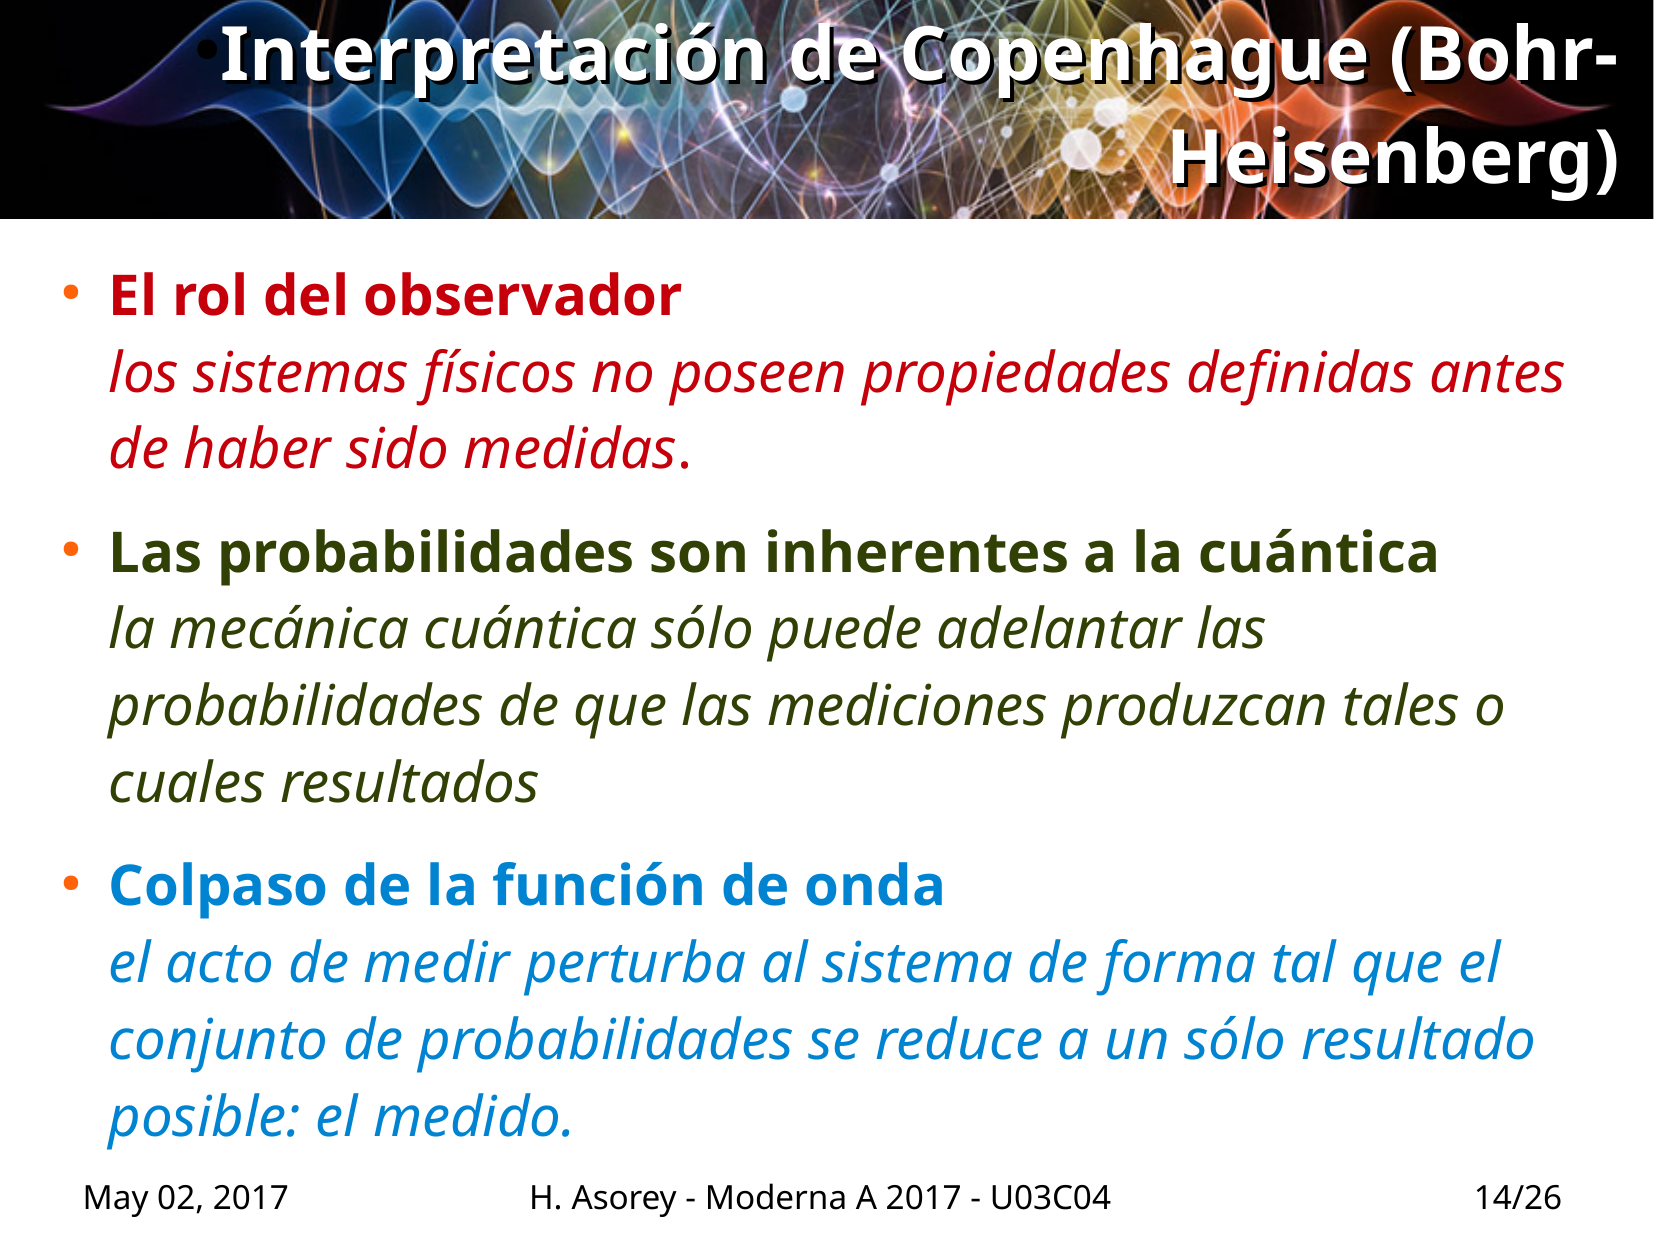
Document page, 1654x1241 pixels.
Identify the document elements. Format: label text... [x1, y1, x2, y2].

picture [0, 0, 1654, 219]
list El rol del observador los sistemas físicos no poseen propiedades definidas antes de haber sido medidas. Las probabilidades son inherentes a la cuántica la mecánica cuántica sólo puede adelantar las probabilidades de que las mediciones produzcan tales o cuales resultados Colpaso de la función de onda el acto de medir perturba al sistema de forma tal que el conjunto de probabilidades se reduce a un sólo resultado posible: el medido. [45, 255, 1606, 1156]
title Interpretación de Copenhague (Bohr-Heisenberg) [0, 11, 1621, 195]
